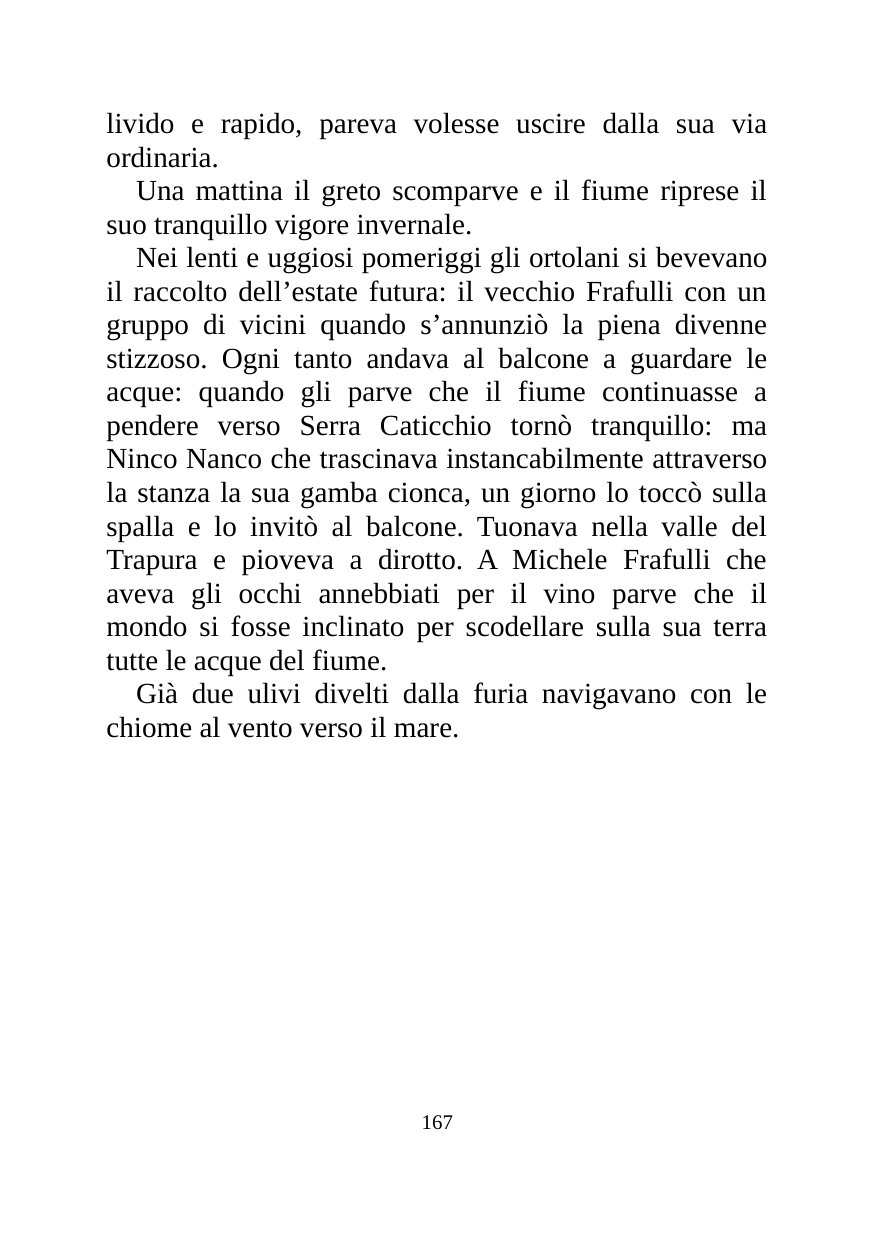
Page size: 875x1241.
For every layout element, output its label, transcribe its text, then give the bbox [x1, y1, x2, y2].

text Nei lenti e uggiosi pomeriggi gli ortolani si bevevano il raccolto dell’estate futura: il vecchio Frafulli con un gruppo di vicini quando s’annunziò la piena divenne stizzoso. Ogni tanto andava al balcone a guardare le acque: quando gli parve che il fiume continuasse a pendere verso Serra Caticchio tornò tranquillo: ma Ninco Nanco che trascinava instancabilmente attraverso la stanza la sua gamba cionca, un giorno lo toccò sulla spalla e lo invitò al balcone. Tuonava nella valle del Trapura e pioveva a dirotto. A Michele Frafulli che aveva gli occhi annebbiati per il vino parve che il mondo si fosse inclinato per scodellare sulla sua terra tutte le acque del fiume. [106, 240, 768, 676]
text Già due ulivi divelti dalla furia navigavano con le chiome al vento verso il mare. [106, 676, 768, 743]
text livido e rapido, pareva volesse uscire dalla sua via ordinaria. [106, 106, 768, 173]
text Una mattina il greto scomparve e il fiume riprese il suo tranquillo vigore invernale. [106, 173, 768, 240]
